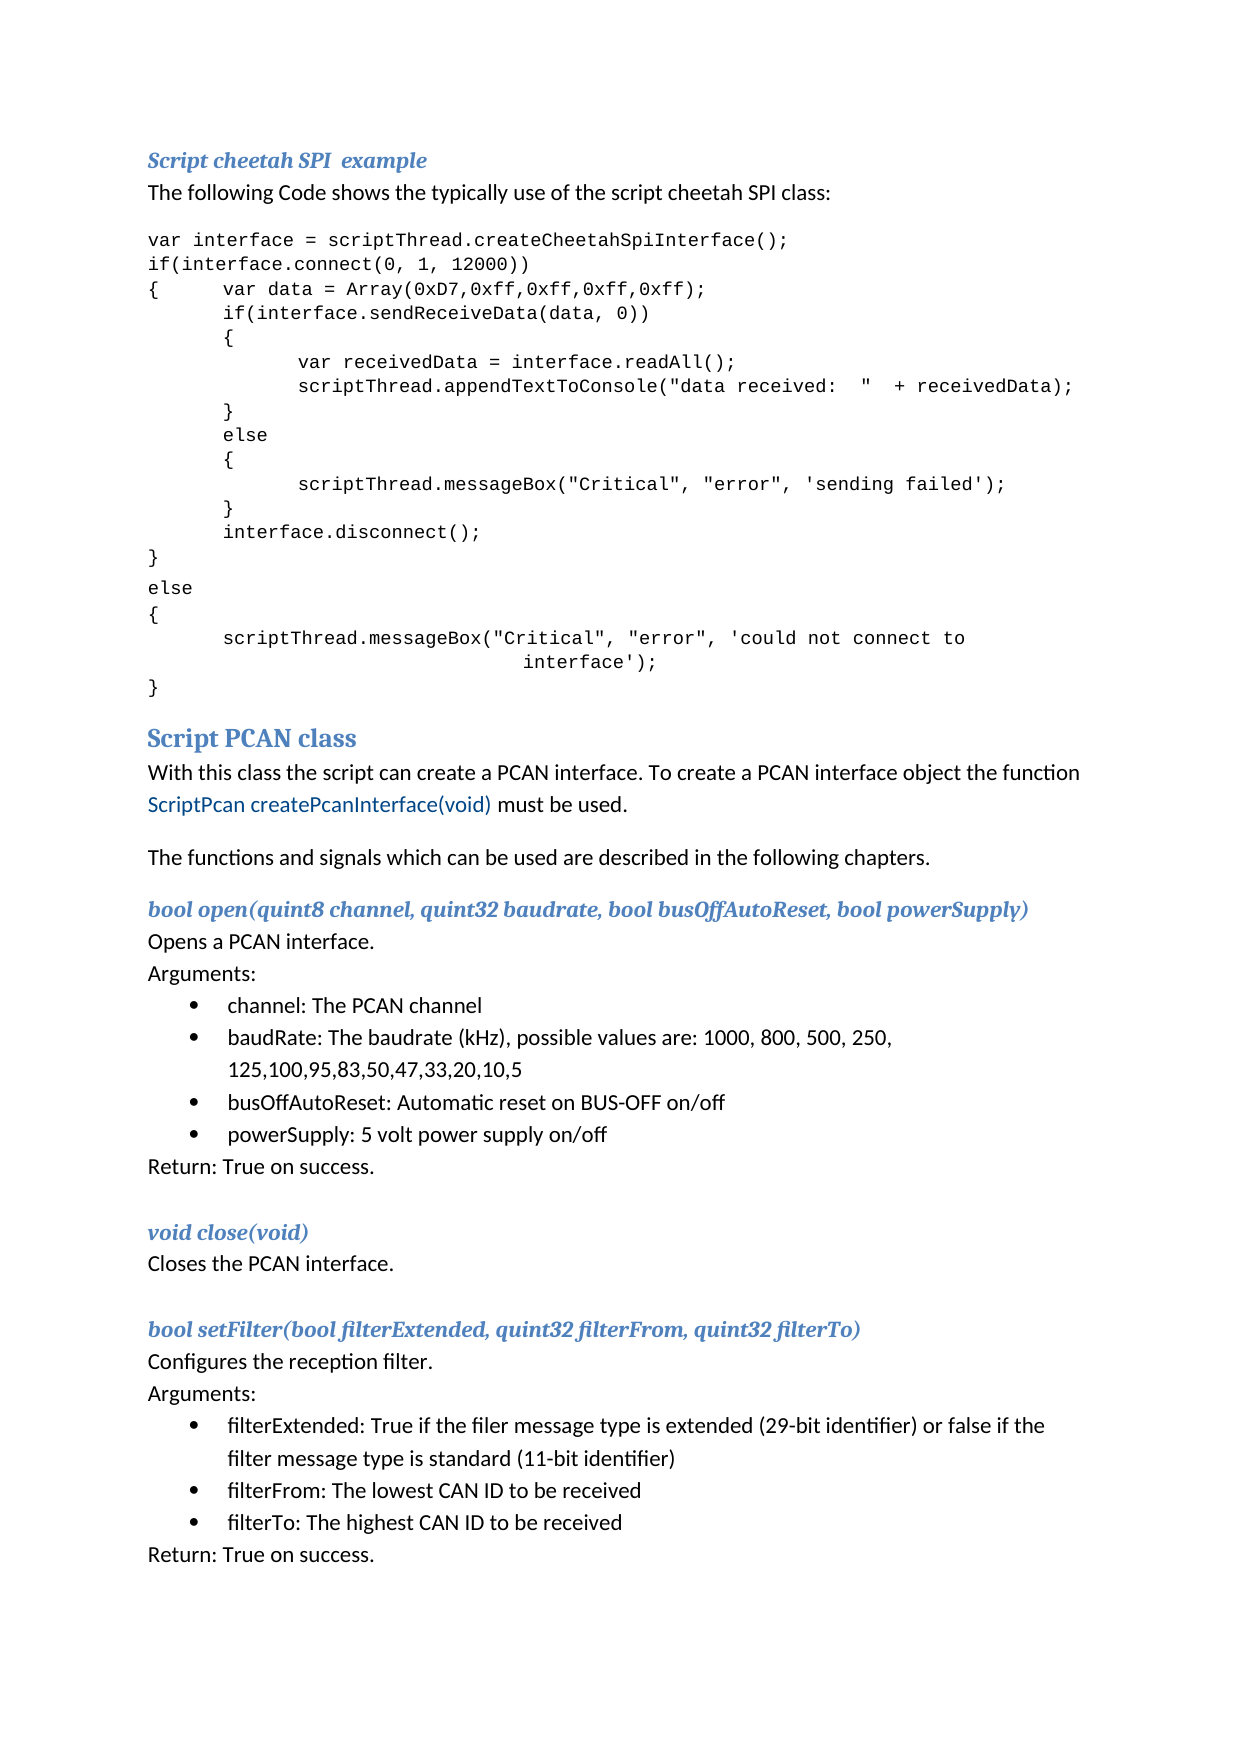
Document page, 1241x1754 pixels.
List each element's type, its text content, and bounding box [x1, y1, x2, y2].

text var receivedData = interface.readAll(); [74, 353, 1093, 374]
text The functions and signals which can be used are described in the following chapters. [148, 843, 1093, 872]
text Arguments: [148, 959, 1093, 987]
text scriptThread.messageBox("Critical", "error", 'could not connect to interface'); [74, 629, 1093, 674]
text scriptThread.messageBox("Critical", "error", 'sending failed'); [74, 474, 1093, 496]
subtitle bool setFilter(bool filterExtended, quint32 filterFrom, quint32 filterTo) [148, 1317, 1093, 1343]
list filterFrom: The lowest CAN ID to be received [190, 1476, 1093, 1504]
text } [74, 548, 1093, 569]
list powerSupply: 5 volt power supply on/off [190, 1120, 1093, 1148]
subtitle void close(void) [148, 1219, 1093, 1246]
text } [74, 499, 1093, 520]
text { [74, 450, 1093, 471]
text Arguments: [148, 1379, 1093, 1407]
text scriptThread.appendTextToConsole("data received: " + receivedData); [74, 377, 1093, 398]
subtitle Script PCAN class [148, 723, 1093, 754]
text } [74, 401, 1093, 423]
subtitle Script cheetah SPI example [148, 148, 1093, 174]
subtitle bool open(quint8 channel, quint32 baudrate, bool busOffAutoReset, bool powerSupply) [148, 897, 1093, 923]
text The following Code shows the typically use of the script cheetah SPI class: [148, 178, 1093, 206]
text else [74, 426, 1093, 447]
text if(interface.sendReceiveData(data, 0)) [74, 304, 1093, 325]
list channel: The PCAN channel [190, 991, 1093, 1019]
text Return: True on success. [148, 1540, 1093, 1568]
list filterTo: The highest CAN ID to be received [190, 1508, 1093, 1536]
text With this class the script can create a PCAN interface. To create a PCAN interface object the function ScriptPcan createPcanInterface(void) must be used. [148, 758, 1093, 818]
text var interface = scriptThread.createCheetahSpiInterface(); [148, 231, 1093, 252]
text { [74, 604, 1093, 626]
list filterExtended: True if the filer message type is extended (29-bit identifier) or false if the filter message type is standard (11-bit identifier) [190, 1411, 1093, 1472]
text Closes the PCAN interface. [148, 1249, 1093, 1278]
text else [74, 572, 1093, 600]
text { [74, 328, 1093, 349]
text Opens a PCAN interface. [148, 927, 1093, 955]
text Configures the reception filter. [148, 1347, 1093, 1375]
text { var data = Array(0xD7,0xff,0xff,0xff,0xff); [74, 279, 1093, 301]
text Return: True on success. [148, 1152, 1093, 1180]
text } [74, 677, 1093, 699]
list busOffAutoReset: Automatic reset on BUS-OFF on/off [190, 1088, 1093, 1116]
text interface.disconnect(); [74, 523, 1093, 544]
text if(interface.connect(0, 1, 12000)) [74, 255, 1093, 276]
list baudRate: The baudrate (kHz), possible values are: 1000, 800, 500, 250, 125,100,95,83,50,47,33,20,10,5 [190, 1023, 1093, 1083]
